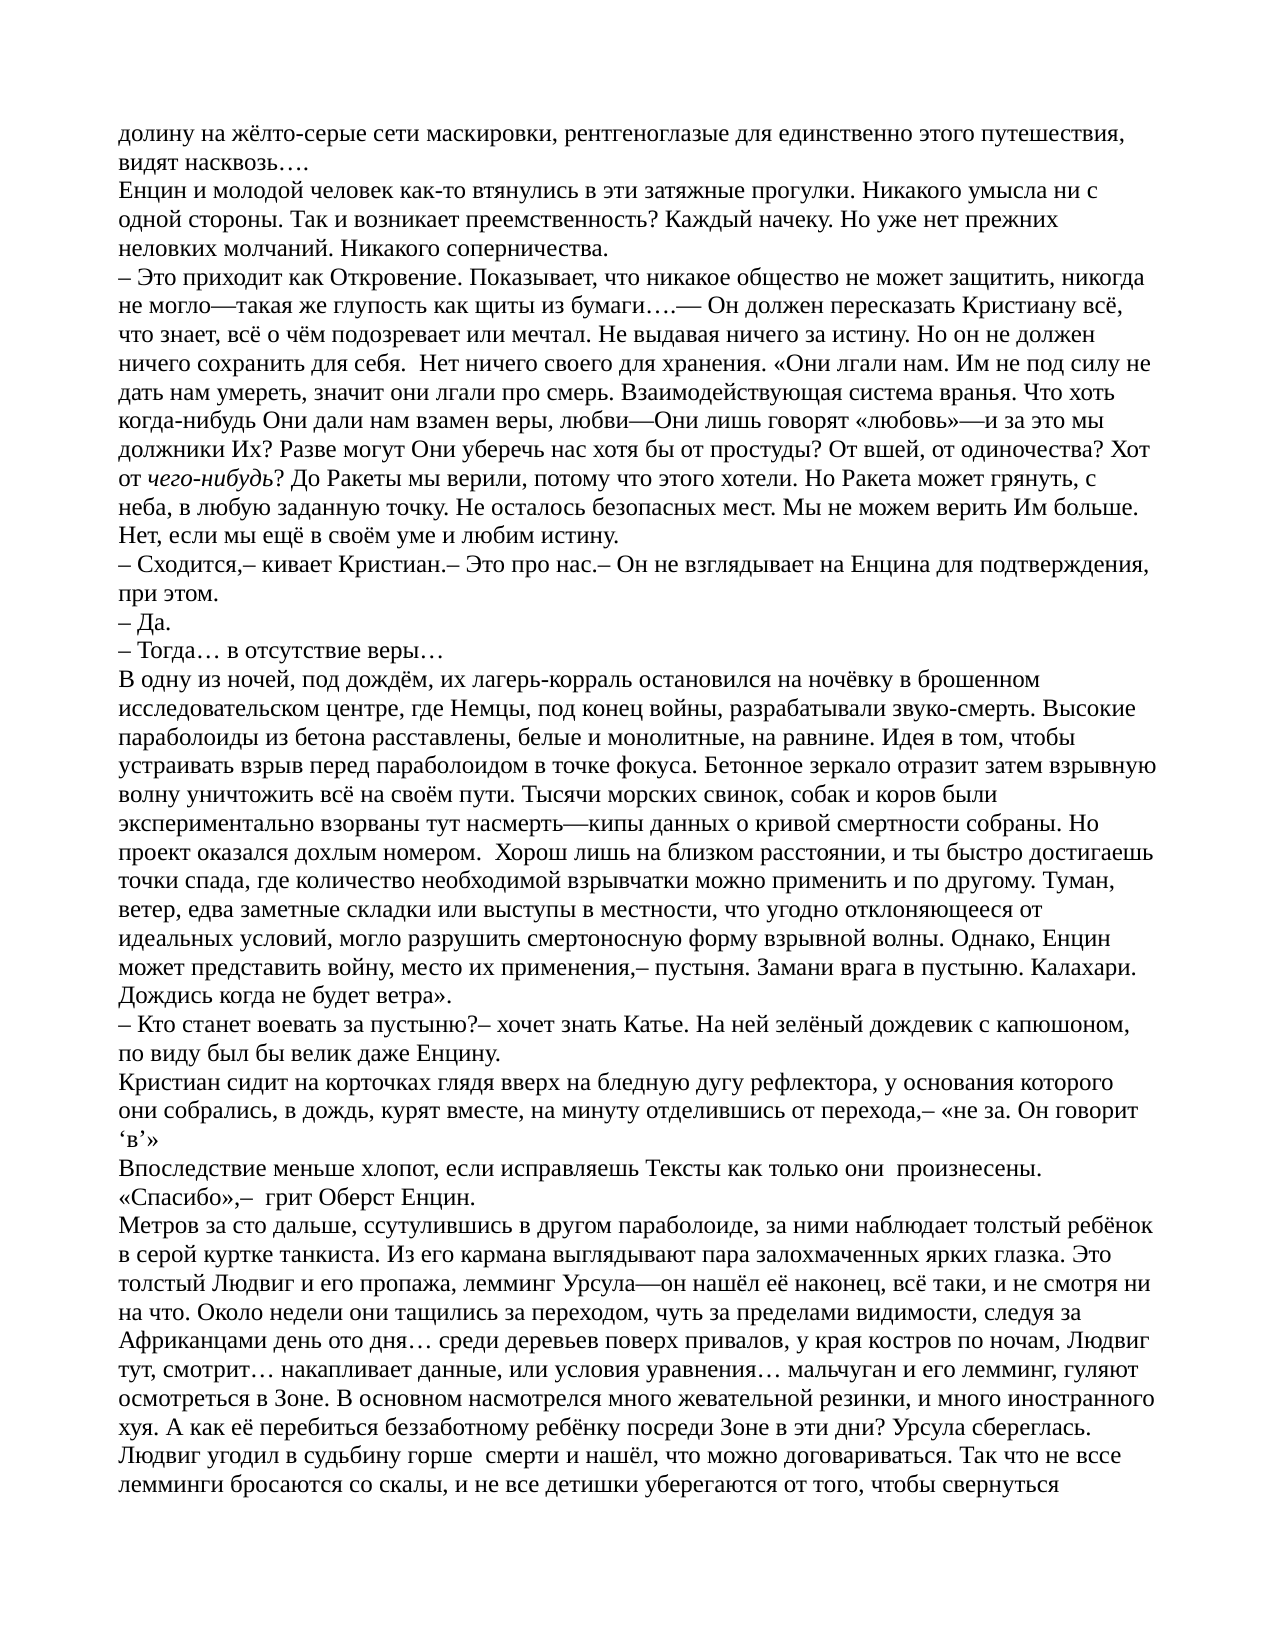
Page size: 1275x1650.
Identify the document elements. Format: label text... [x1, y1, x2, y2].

text – Это приходит как Откровение. Показывает, что никакое общество не может защитить, никогда не могло—такая же глупость как щиты из бумаги….— Он должен пересказать Кристиану всё, что знает, всё о чём подозревает или мечтал. Не выдавая ничего за истину. Но он не должен ничего сохранить для себя. Нет ничего своего для хранения. «Они лгали нам. Им не под силу не дать нам умереть, значит они лгали про смерь. Взаимодействующая система вранья. Что хоть когда-нибудь Они дали нам взамен веры, любви—Они лишь говорят «любовь»—и за это мы должники Их? Разве могут Они уберечь нас хотя бы от простуды? От вшей, от одиночества? Хот от чего-нибудь? До Ракеты мы верили, потому что этого хотели. Но Ракета может грянуть, с неба, в любую заданную точку. Не осталось безопасных мест. Мы не можем верить Им больше. Нет, если мы ещё в своём уме и любим истину. [118, 262, 1157, 549]
text Кристиан сидит на корточках глядя вверх на бледную дугу рефлектора, у основания которого они собрались, в дождь, курят вместе, на минуту отделившись от перехода,– «не за. Он говорит ‘в’» [118, 1067, 1157, 1153]
text – Сходится,– кивает Кристиан.– Это про нас.– Он не взглядывает на Енцина для подтверждения, при этом. [118, 549, 1157, 607]
text Метров за сто дальше, ссутулившись в другом параболоиде, за ними наблюдает толстый ребёнок в серой куртке танкиста. Из его кармана выглядывают пара залохмаченных ярких глазка. Это толстый Людвиг и его пропажа, лемминг Урсула—он нашёл её наконец, всё таки, и не смотря ни на что. Около недели они тащились за переходом, чуть за пределами видимости, следуя за Африканцами день ото дня… среди деревьев поверх привалов, у края костров по ночам, Людвиг тут, смотрит… накапливает данные, или условия уравнения… мальчуган и его лемминг, гуляют осмотреться в Зоне. В основном насмотрелся много жевательной резинки, и много иностранного хуя. А как её перебиться беззаботному ребёнку посреди Зоне в эти дни? Урсула сбереглась. Людвиг угодил в судьбину горше смерти и нашёл, что можно договариваться. Так что не вссе лемминги бросаются со скалы, и не все детишки уберегаются от того, чтобы свернуться [118, 1211, 1157, 1498]
text – Да. [118, 607, 1157, 636]
text – Кто станет воевать за пустыню?– хочет знать Катье. На ней зелёный дождевик с капюшоном, по виду был бы велик даже Енцину. [118, 1009, 1157, 1067]
text Енцин и молодой человек как-то втянулись в эти затяжные прогулки. Никакого умысла ни с одной стороны. Так и возникает преемственность? Каждый начеку. Но уже нет прежних неловких молчаний. Никакого соперничества. [118, 176, 1157, 262]
text Впоследствие меньше хлопот, если исправляешь Тексты как только они произнесены. «Спасибо»,– грит Оберст Енцин. [118, 1153, 1157, 1211]
text – Тогда… в отсутствие веры… [118, 636, 1157, 664]
text долину на жёлто-серые сети маскировки, рентгеноглазые для единственно этого путешествия, видят насквозь…. [118, 118, 1157, 176]
text В одну из ночей, под дождём, их лагерь-корраль остановился на ночёвку в брошенном исследовательском центре, где Немцы, под конец войны, разрабатывали звуко-смерть. Высокие параболоиды из бетона расставлены, белые и монолитные, на равнине. Идея в том, чтобы устраивать взрыв перед параболоидом в точке фокуса. Бетонное зеркало отразит затем взрывную волну уничтожить всё на своём пути. Тысячи морских свинок, собак и коров были экспериментально взорваны тут насмерть—кипы данных о кривой смертности собраны. Но проект оказался дохлым номером. Хорош лишь на близком расстоянии, и ты быстро достигаешь точки спада, где количество необходимой взрывчатки можно применить и по другому. Туман, ветер, едва заметные складки или выступы в местности, что угодно отклоняющееся от идеальных условий, могло разрушить смертоносную форму взрывной волны. Однако, Енцин может представить войну, место их применения,– пустыня. Замани врага в пустыню. Калахари. Дождись когда не будет ветра». [118, 664, 1157, 1009]
